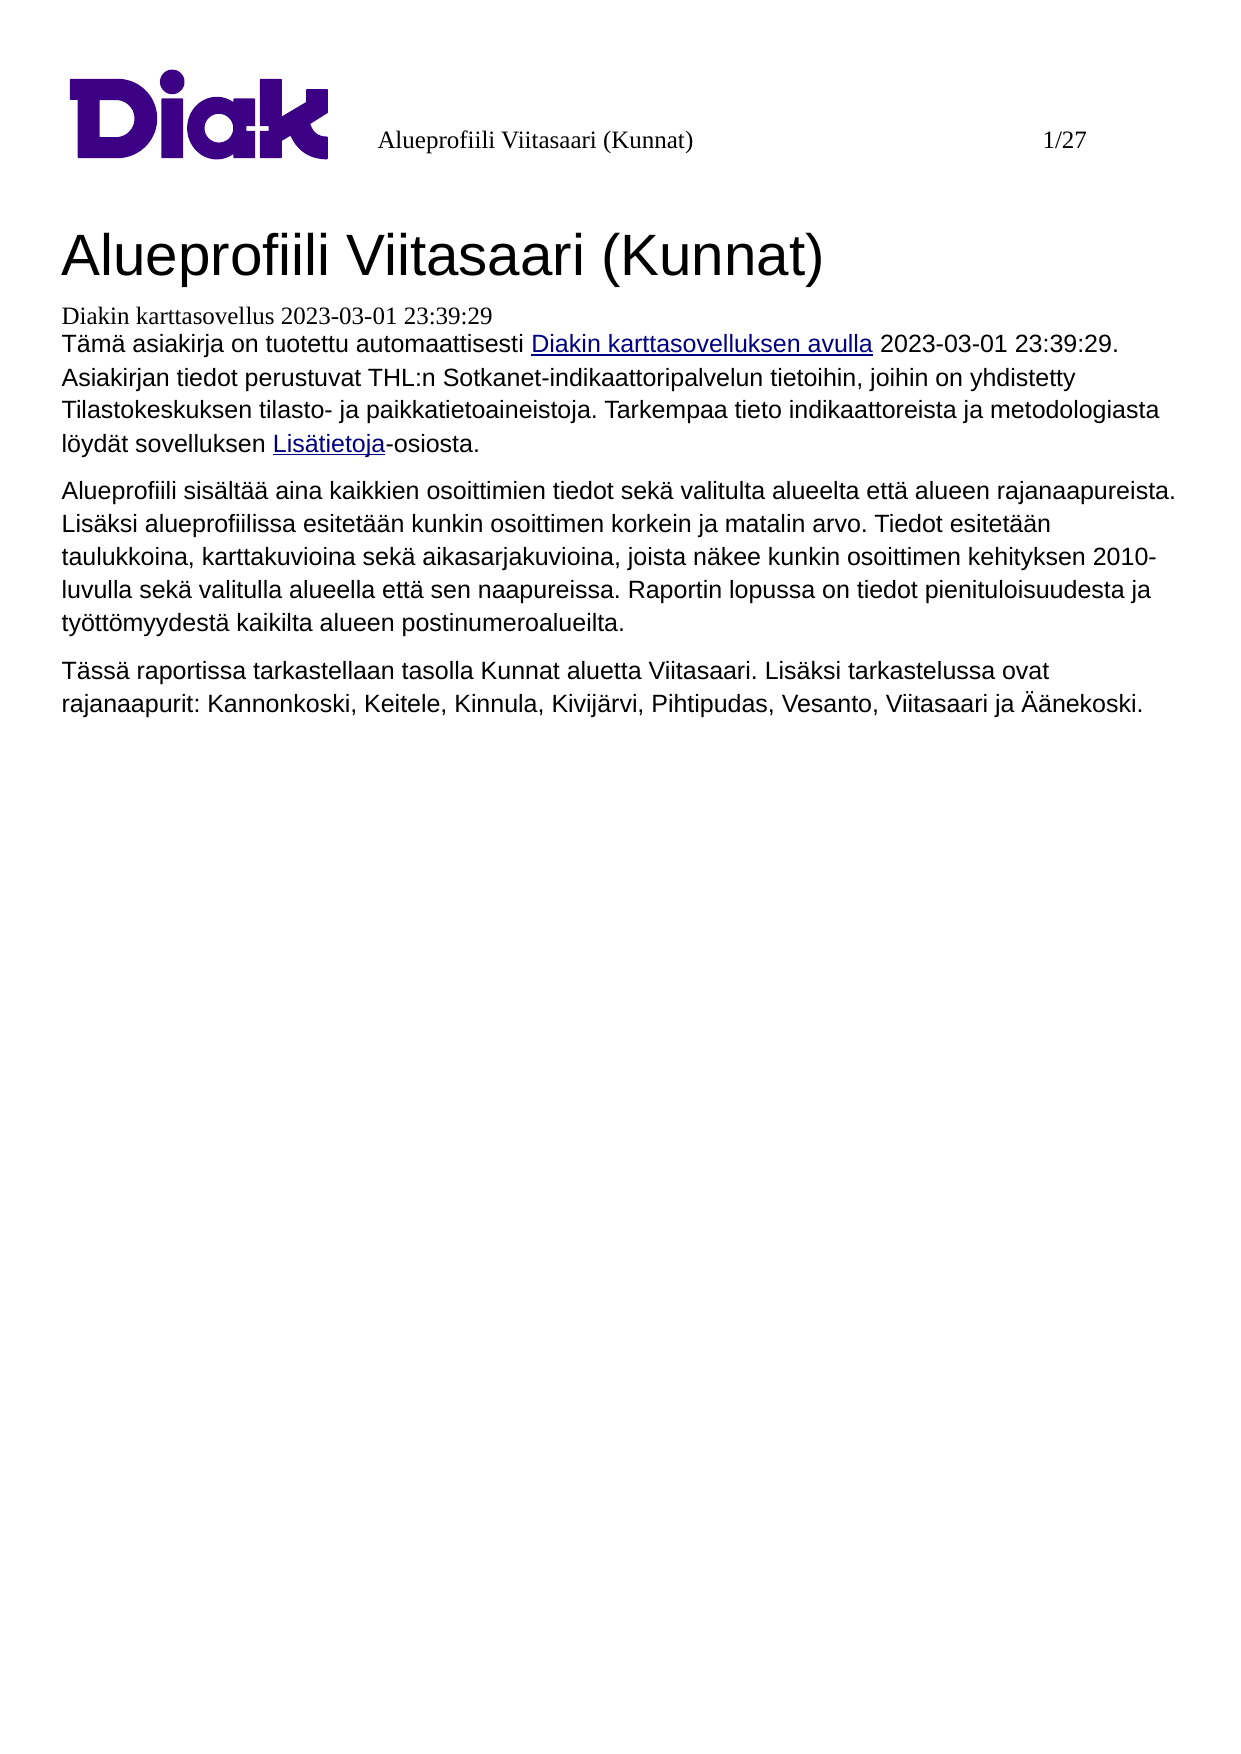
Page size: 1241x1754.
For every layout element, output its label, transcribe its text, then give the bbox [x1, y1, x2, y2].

title Alueprofiili Viitasaari (Kunnat) [61, 221, 1179, 288]
text Alueprofiili sisältää aina kaikkien osoittimien tiedot sekä valitulta alueelta että alueen rajanaapureista. Lisäksi alueprofiilissa esitetään kunkin osoittimen korkein ja matalin arvo. Tiedot esitetään taulukkoina, karttakuvioina sekä aikasarjakuvioina, joista näkee kunkin osoittimen kehityksen 2010-luvulla sekä valitulla alueella että sen naapureissa. Raportin lopussa on tiedot pienituloisuudesta ja työttömyydestä kaikilta alueen postinumeroalueilta. [61, 476, 1179, 637]
text Tämä asiakirja on tuotettu automaattisesti Diakin karttasovelluksen avulla 2023-03-01 23:39:29. Asiakirjan tiedot perustuvat THL:n Sotkanet-indikaattoripalvelun tietoihin, joihin on yhdistetty Tilastokeskuksen tilasto- ja paikkatietoaineistoja. Tarkempaa tieto indikaattoreista ja metodologiasta löydät sovelluksen Lisätietoja-osiosta. [61, 329, 1179, 457]
text Diakin karttasovellus 2023-03-01 23:39:29 [61, 301, 1179, 329]
text Tässä raportissa tarkastellaan tasolla Kunnat aluetta Viitasaari. Lisäksi tarkastelussa ovat rajanaapurit: Kannonkoski, Keitele, Kinnula, Kivijärvi, Pihtipudas, Vesanto, Viitasaari ja Äänekoski. [61, 656, 1179, 718]
